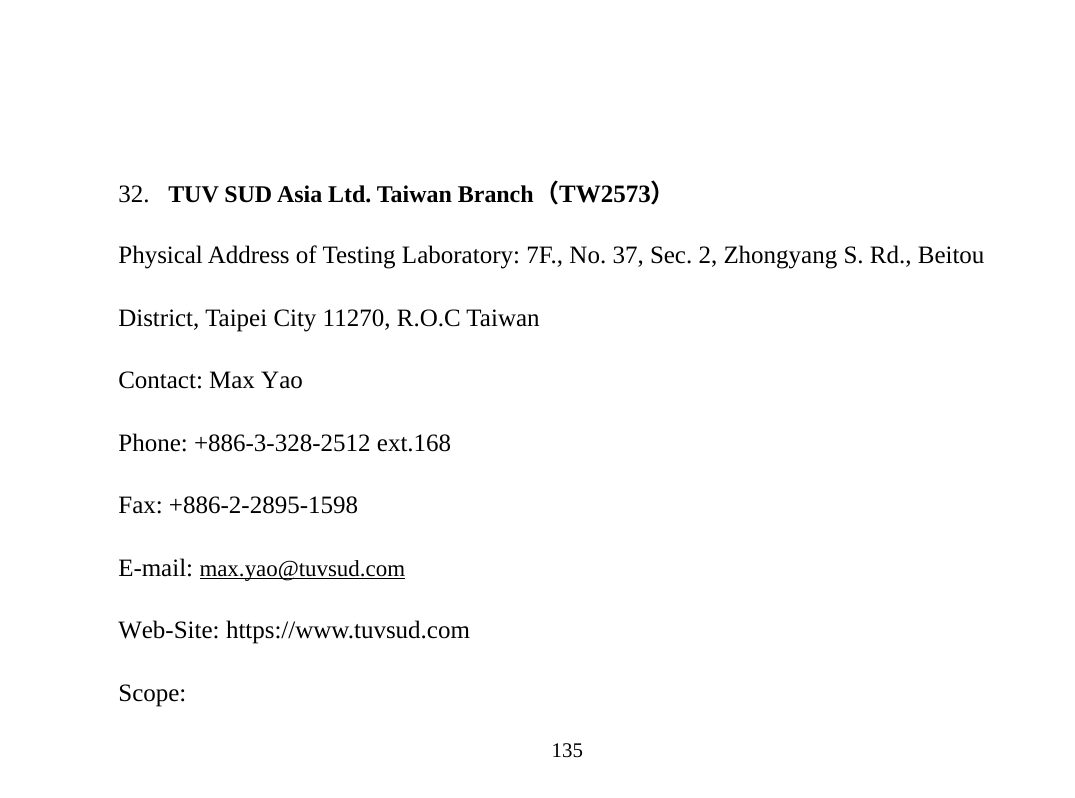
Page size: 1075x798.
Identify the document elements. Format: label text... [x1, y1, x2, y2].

text Scope: [118, 650, 1016, 713]
text E-mail: max.yao@tuvsud.com Web-Site: https://www.tuvsud.com [118, 525, 1016, 650]
list TUV SUD Asia Ltd. Taiwan Branch（TW2573） [118, 150, 1016, 213]
text Physical Address of Testing Laboratory: 7F., No. 37, Sec. 2, Zhongyang S. Rd., Beitou District, Taipei City 11270, R.O.C Taiwan Contact: Max Yao Phone: +886-3-328-2512 ext.168 Fax: +886-2-2895-1598 [118, 213, 1016, 525]
